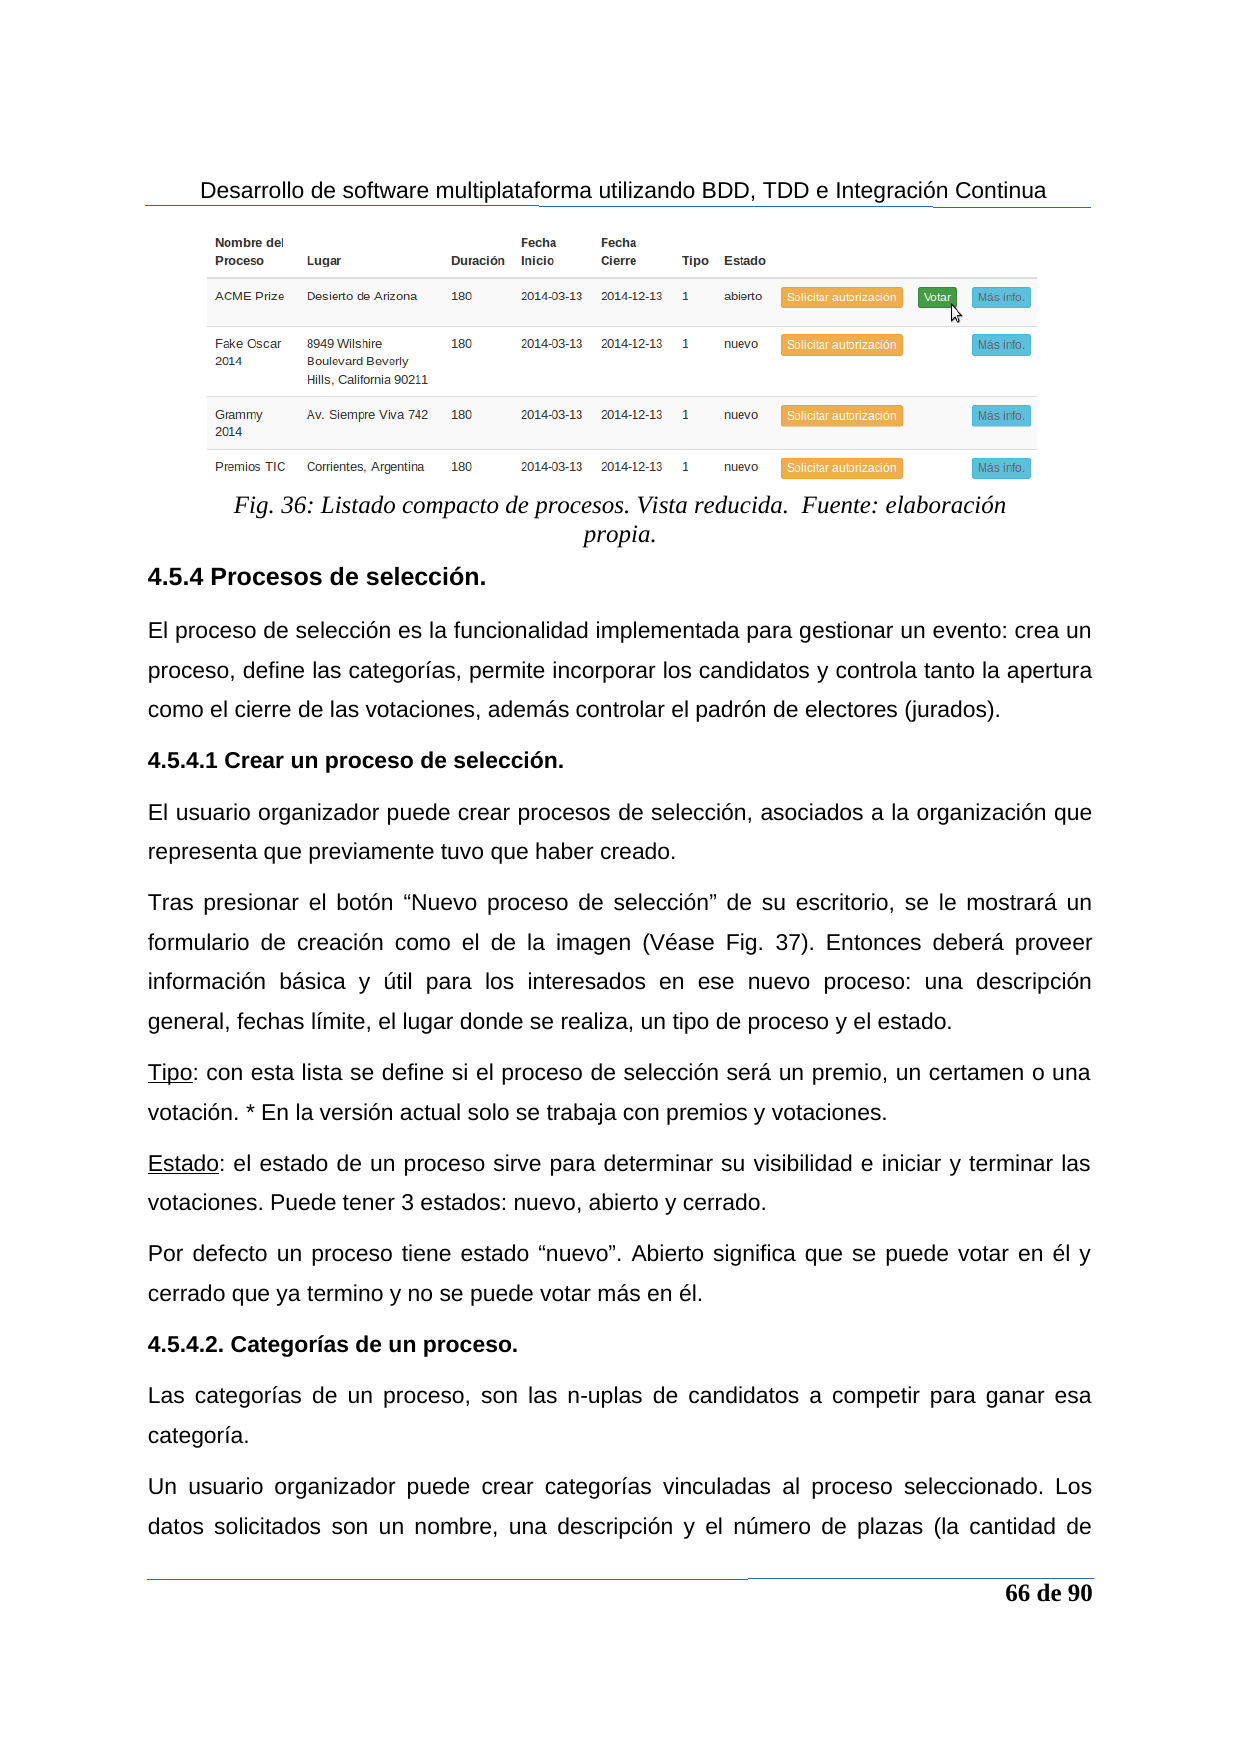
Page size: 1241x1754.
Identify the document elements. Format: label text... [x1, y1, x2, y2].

text 4.5.4 Procesos de selección. [148, 218, 1093, 591]
text Estado: el estado de un proceso sirve para determinar su visibilidad e iniciar y terminar las votaciones. Puede tener 3 estados: nuevo, abierto y cerrado. [148, 1150, 1093, 1216]
text Tras presionar el botón “Nuevo proceso de selección” de su escritorio, se le mostrará un formulario de creación como el de la imagen (Véase Fig. 37). Entonces deberá proveer información básica y útil para los interesados en ese nuevo proceso: una descripción general, fechas límite, el lugar donde se realiza, un tipo de proceso y el estado. [148, 889, 1093, 1034]
text 4.5.4.2. Categorías de un proceso. [148, 1331, 1093, 1357]
text Por defecto un proceso tiene estado “nuevo”. Abierto significa que se puede votar en él y cerrado que ya termino y no se puede votar más en él. [148, 1240, 1093, 1306]
text Tipo: con esta lista se define si el proceso de selección será un premio, un certamen o una votación. * En la versión actual solo se trabaja con premios y votaciones. [148, 1059, 1093, 1125]
text Fig. 36: Listado compacto de procesos. Vista reducida. Fuente: elaboración propia. [203, 491, 1037, 548]
text El usuario organizador puede crear procesos de selección, asociados a la organización que representa que previamente tuvo que haber creado. [148, 798, 1093, 864]
text 4.5.4.1 Crear un proceso de selección. [148, 747, 1093, 774]
text Un usuario organizador puede crear categorías vinculadas al proceso seleccionado. Los datos solicitados son un nombre, una descripción y el número de plazas (la cantidad de [148, 1473, 1093, 1539]
text El proceso de selección es la funcionalidad implementada para gestionar un evento: crea un proceso, define las categorías, permite incorporar los candidatos y controla tanto la apertura como el cierre de las votaciones, además controlar el padrón de electores (jurados). [148, 617, 1093, 722]
picture [202, 235, 1038, 491]
text Las categorías de un proceso, son las n-uplas de candidatos a competir para ganar esa categoría. [148, 1382, 1093, 1448]
